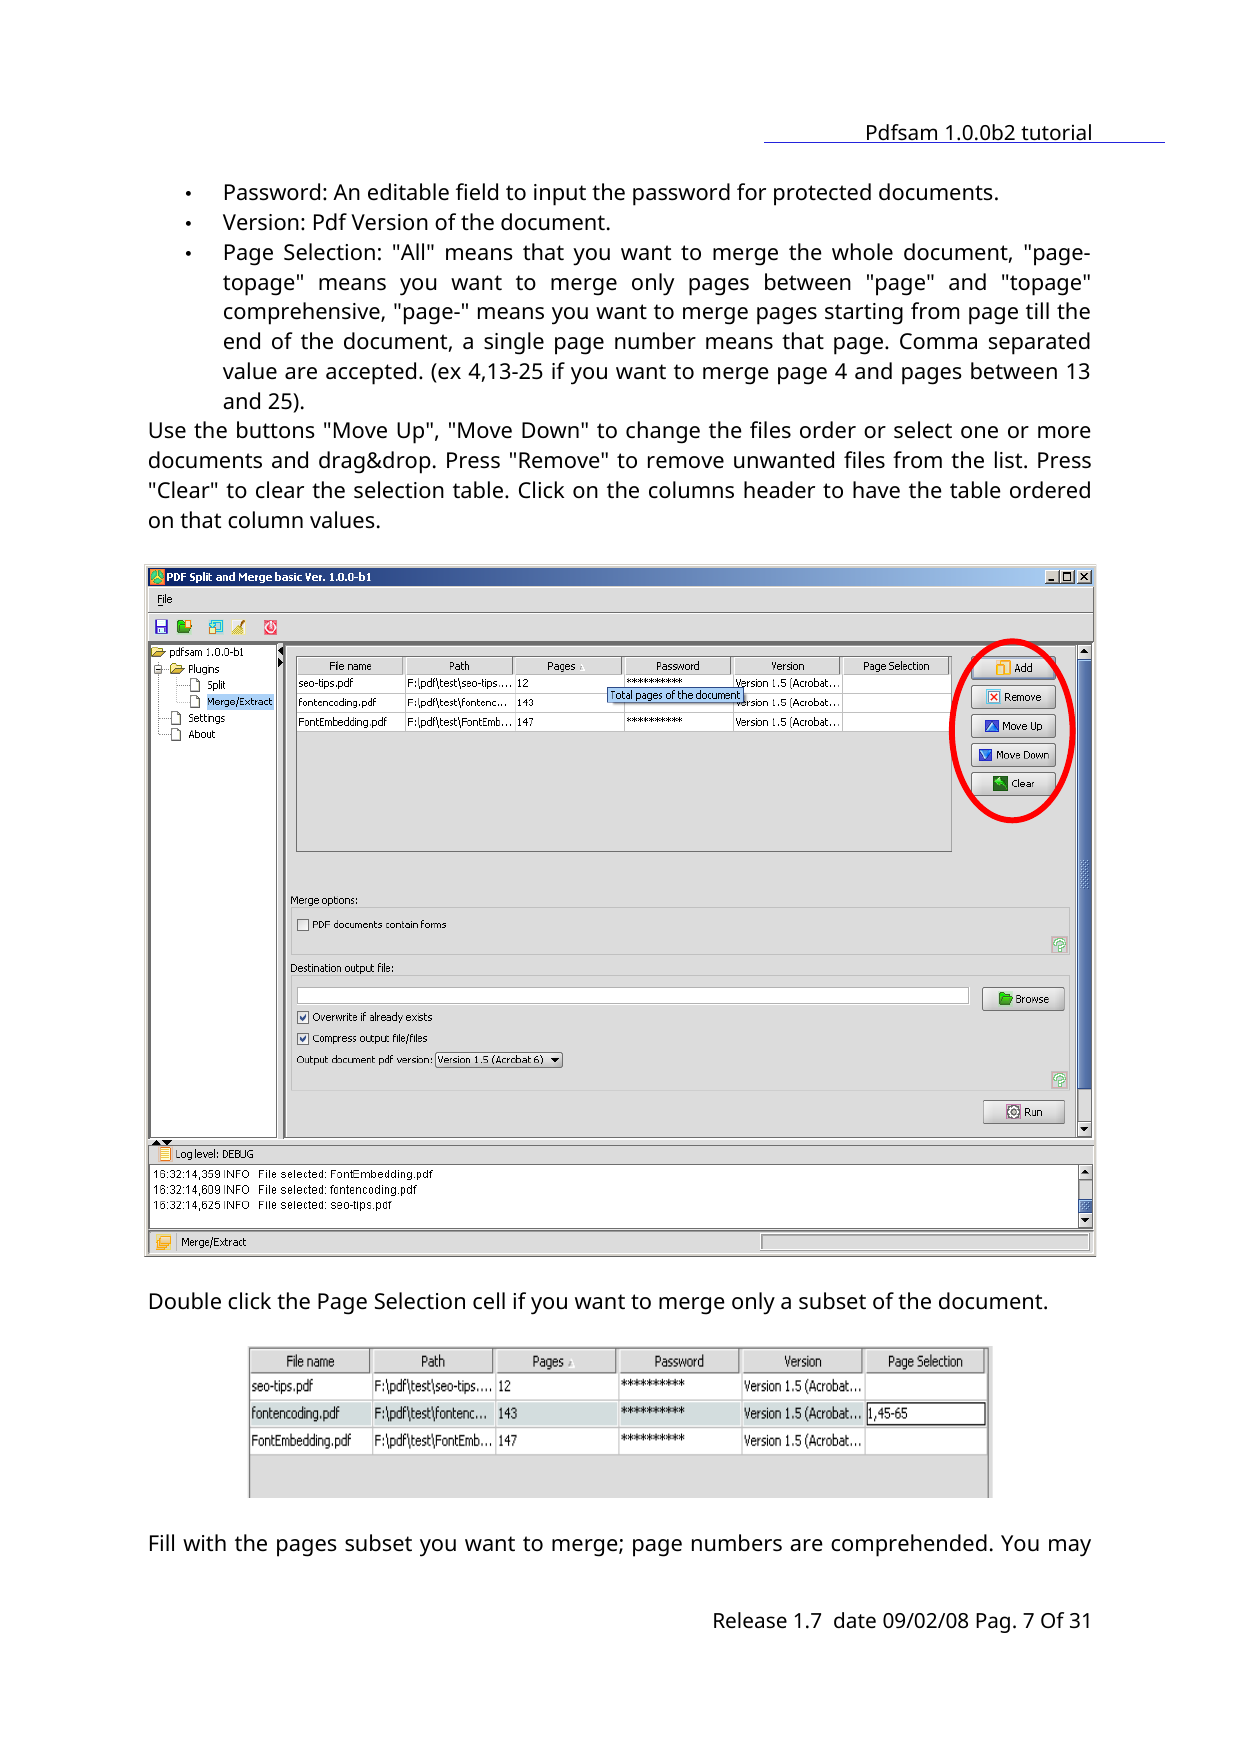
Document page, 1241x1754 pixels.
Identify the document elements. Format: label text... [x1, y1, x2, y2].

picture [144, 564, 1097, 1257]
text Double click the Page Selection cell if you want to merge only a subset of the document. [148, 1286, 1093, 1316]
list Password: An editable field to input the password for protected documents. [185, 177, 1093, 207]
text Use the buttons "Move Up", "Move Down" to change the files order or select one or more documents and drag&drop. Press "Remove" to remove unwanted files from the list. Press "Clear" to clear the selection table. Click on the columns header to have the table ordered on that column values. [148, 415, 1093, 534]
text Fill with the pages subset you want to merge; page numbers are comprehended. You may [148, 1528, 1093, 1557]
list Page Selection: "All" means that you want to merge the whole document, "page-topage" means you want to merge only pages between "page" and "topage" comprehensive, "page-" means you want to merge pages starting from page till the end of the document, a single page number means that page. Comma separated value are accepted. (ex 4,13-25 if you want to merge page 4 and pages between 13 and 25). [185, 237, 1093, 415]
list Version: Pdf Version of the document. [185, 207, 1093, 237]
